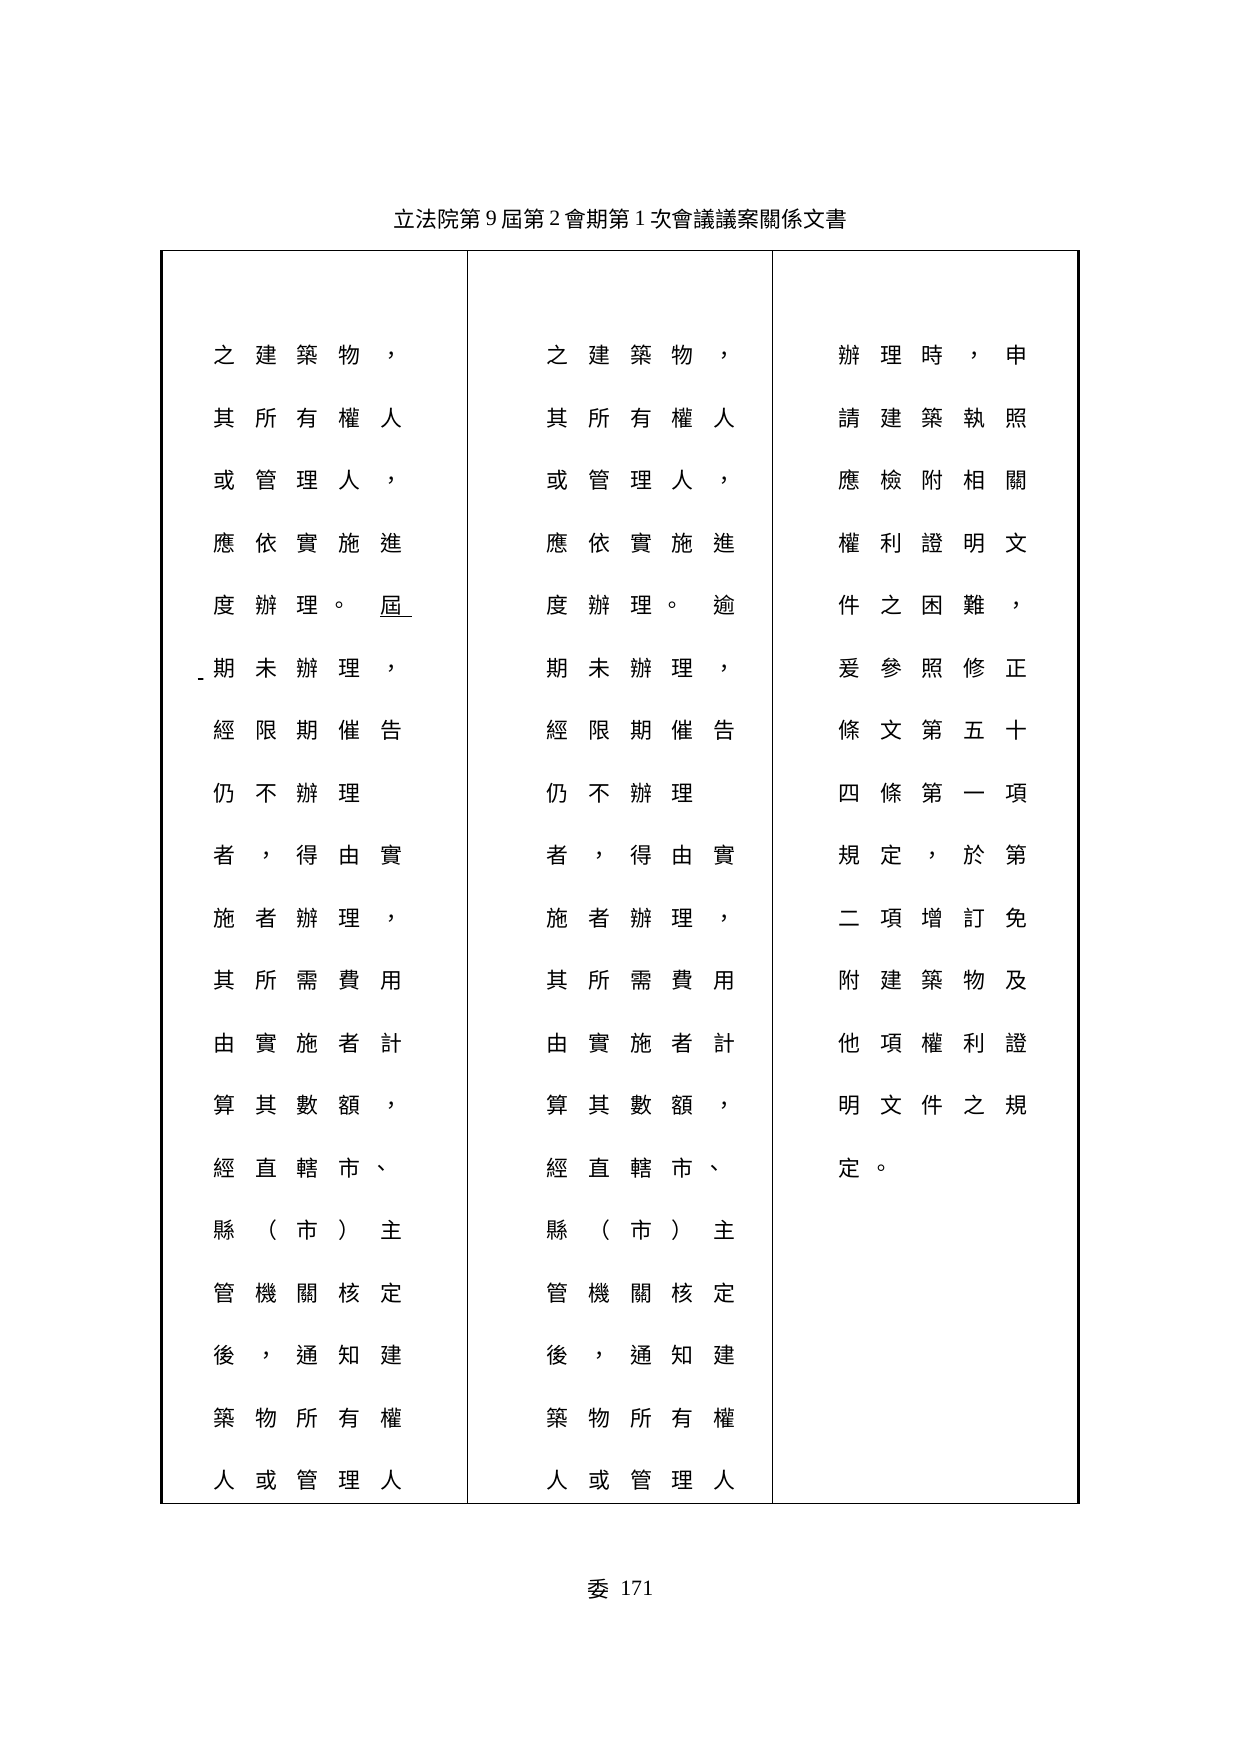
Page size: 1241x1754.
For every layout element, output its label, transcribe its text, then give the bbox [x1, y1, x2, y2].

table_cell 辦理時，申請建築執照應檢附相關權利證明文件之困難，爰參照修正條文第五十四條第一項規定，於第二項增訂免附建築物及他項權利證明文件之規定。 [773, 251, 1077, 1503]
table_cell 之建築物，其所有權人或管理人，應依實施進度辦理。屆期未辦理，經限期催告仍不辦理者，得由實施者辦理，其所需費用由實施者計算其數額，經直轄市、縣（市）主管機關核定後，通知建築物所有權人或管理人 [163, 251, 467, 1503]
table_cell 之建築物，其所有權人或管理人，應依實施進度辦理。逾期未辦理，經限期催告仍不辦理者，得由實施者辦理，其所需費用由實施者計算其數額，經直轄市、縣（市）主管機關核定後，通知建築物所有權人或管理人 [468, 251, 772, 1503]
